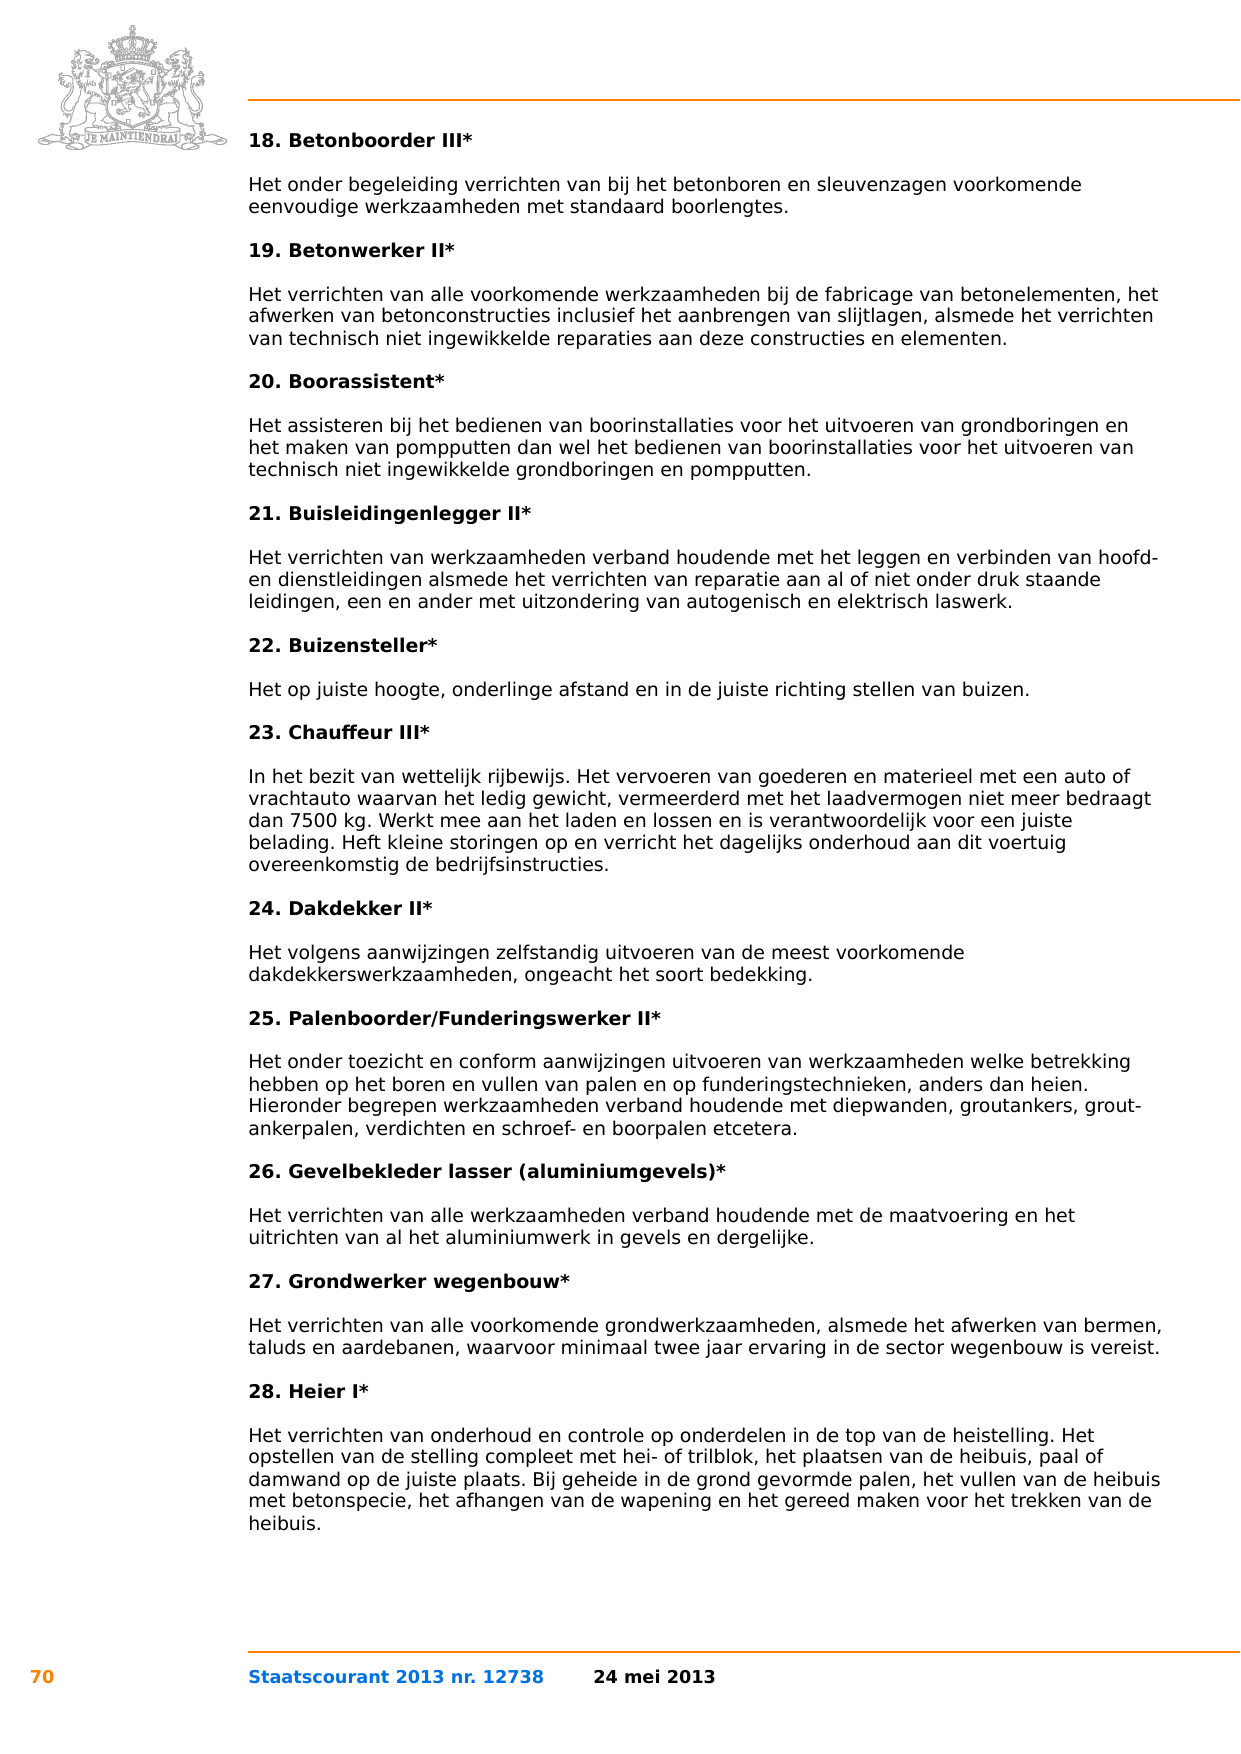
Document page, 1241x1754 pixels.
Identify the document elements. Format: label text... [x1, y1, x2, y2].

text Het verrichten van werkzaamheden verband houdende met het leggen en verbinden van hoofd- en dienstleidingen alsmede het verrichten van reparatie aan al of niet onder druk staande leidingen, een en ander met uitzondering van autogenisch en elektrisch laswerk. [248, 547, 1163, 613]
subtitle 18. Betonboorder III* [248, 130, 1163, 152]
subtitle 28. Heier I* [248, 1381, 1163, 1403]
text Het onder begeleiding verrichten van bij het betonboren en sleuvenzagen voorkomende eenvoudige werkzaamheden met standaard boorlengtes. [248, 174, 1163, 218]
subtitle 26. Gevelbekleder lasser (aluminiumgevels)* [248, 1161, 1163, 1183]
subtitle 25. Palenboorder/Funderingswerker II* [248, 1008, 1163, 1029]
subtitle 20. Boorassistent* [248, 371, 1163, 393]
subtitle 21. Buisleidingenlegger II* [248, 503, 1163, 525]
text Het assisteren bij het bedienen van boorinstallaties voor het uitvoeren van grondboringen en het maken van pompputten dan wel het bedienen van boorinstallaties voor het uitvoeren van technisch niet ingewikkelde grondboringen en pompputten. [248, 415, 1163, 481]
text In het bezit van wettelijk rijbewijs. Het vervoeren van goederen en materieel met een auto of vrachtauto waarvan het ledig gewicht, vermeerderd met het laadvermogen niet meer bedraagt dan 7500 kg. Werkt mee aan het laden en lossen en is verantwoordelijk voor een juiste belading. Heft kleine storingen op en verricht het dagelijks onderhoud aan dit voertuig overeenkomstig de bedrijfsinstructies. [248, 766, 1163, 876]
text Het verrichten van alle voorkomende werkzaamheden bij de fabricage van betonelementen, het afwerken van betonconstructies inclusief het aanbrengen van slijtlagen, alsmede het verrichten van technisch niet ingewikkelde reparaties aan deze constructies en elementen. [248, 283, 1163, 349]
subtitle 23. Chauffeur III* [248, 722, 1163, 744]
text Het volgens aanwijzingen zelfstandig uitvoeren van de meest voorkomende dakdekkerswerkzaamheden, ongeacht het soort bedekking. [248, 942, 1163, 986]
subtitle 27. Grondwerker wegenbouw* [248, 1271, 1163, 1293]
text Het verrichten van alle werkzaamheden verband houdende met de maatvoering en het uitrichten van al het aluminiumwerk in gevels en dergelijke. [248, 1205, 1163, 1249]
text Het verrichten van onderhoud en controle op onderdelen in de top van de heistelling. Het opstellen van de stelling compleet met hei- of trilblok, het plaatsen van de heibuis, paal of damwand op de juiste plaats. Bij geheide in de grond gevormde palen, het vullen van de heibuis met betonspecie, het afhangen van de wapening en het gereed maken voor het trekken van de heibuis. [248, 1424, 1163, 1534]
text Het verrichten van alle voorkomende grondwerkzaamheden, alsmede het afwerken van bermen, taluds en aardebanen, waarvoor minimaal twee jaar ervaring in de sector wegenbouw is vereist. [248, 1315, 1163, 1359]
subtitle 24. Dakdekker II* [248, 898, 1163, 920]
text Het onder toezicht en conform aanwijzingen uitvoeren van werkzaamheden welke betrekking hebben op het boren en vullen van palen en op funderingstechnieken, anders dan heien. Hieronder begrepen werkzaamheden verband houdende met diepwanden, groutankers, grout-ankerpalen, verdichten en schroef- en boorpalen etcetera. [248, 1051, 1163, 1139]
picture [38, 25, 227, 150]
text Het op juiste hoogte, onderlinge afstand en in de juiste richting stellen van buizen. [248, 678, 1163, 700]
subtitle 19. Betonwerker II* [248, 239, 1163, 262]
subtitle 22. Buizensteller* [248, 634, 1163, 657]
